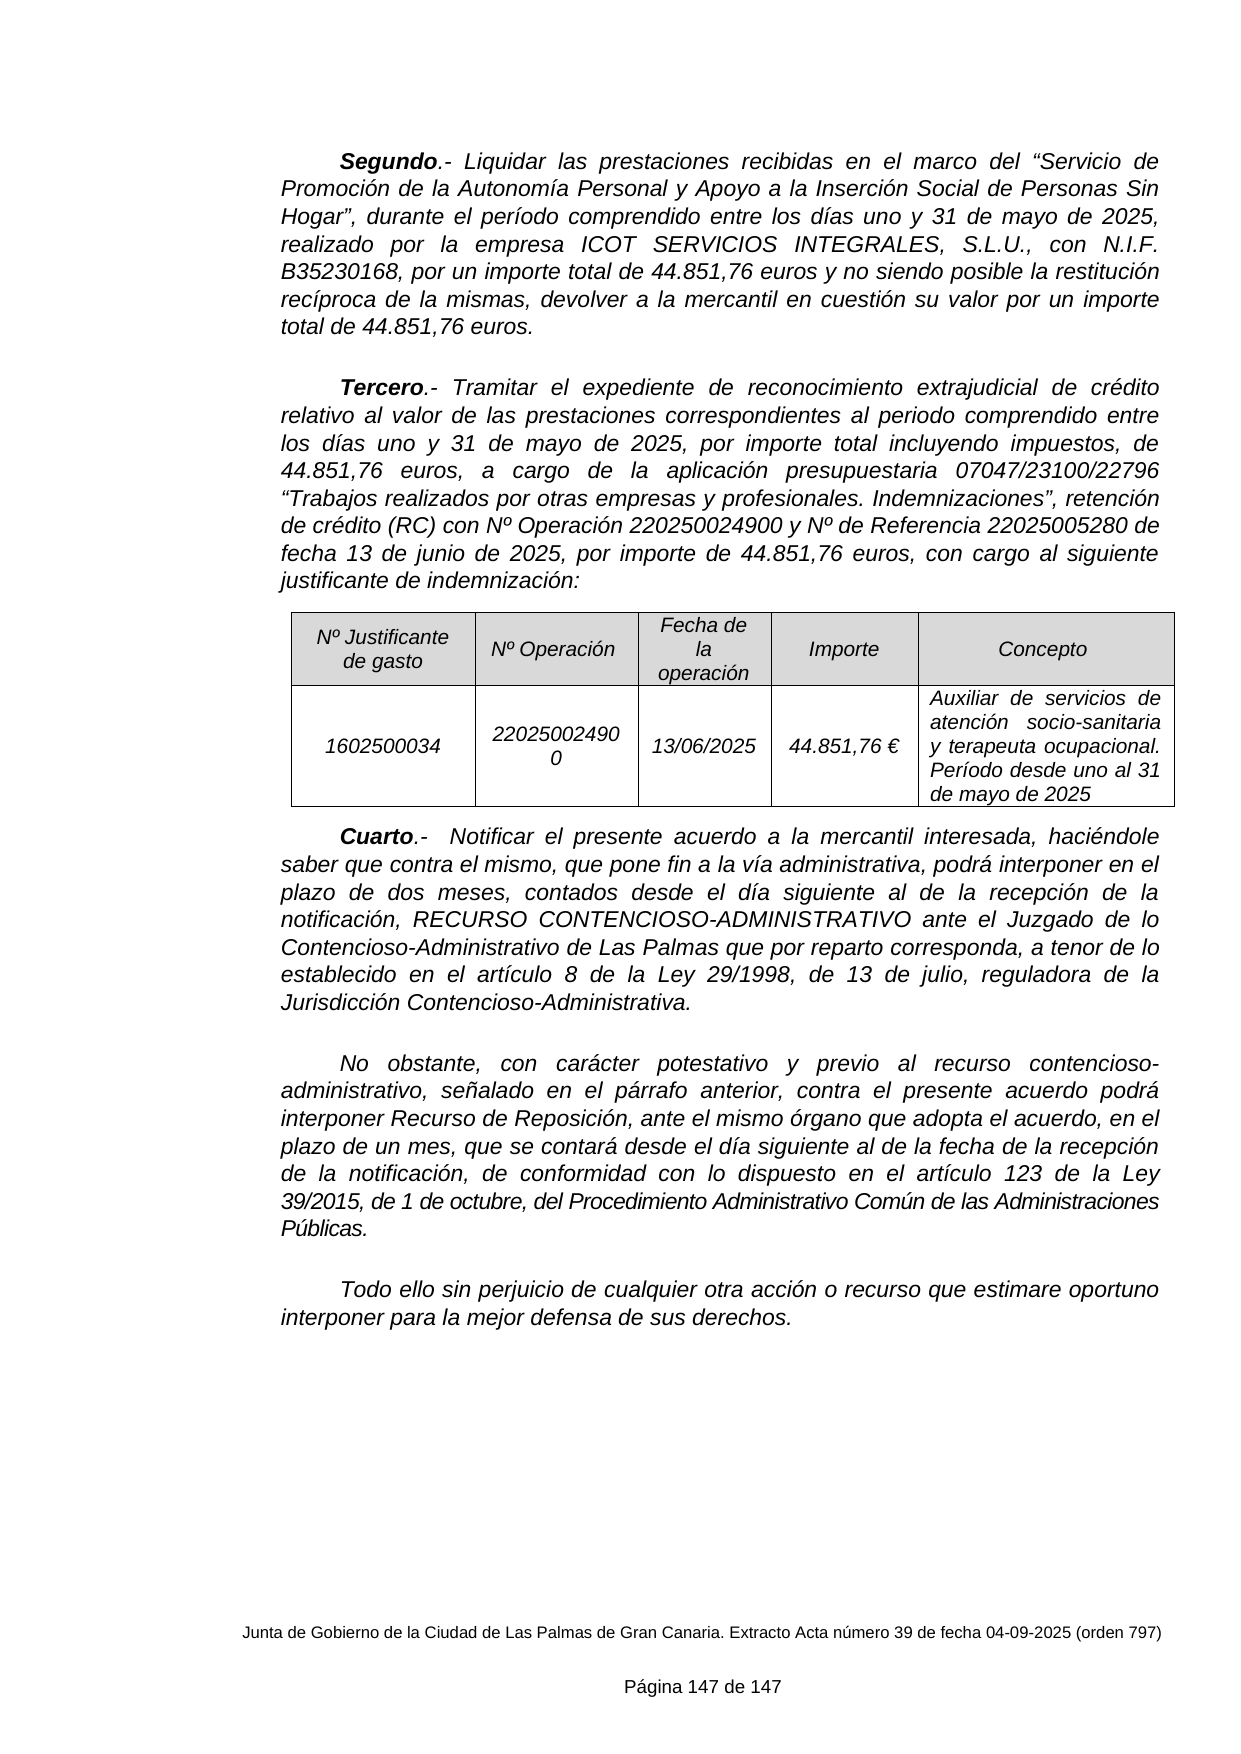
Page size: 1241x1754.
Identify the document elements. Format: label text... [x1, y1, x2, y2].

table_header Concepto [919, 613, 1174, 685]
table_cell 13/06/2025 [639, 686, 771, 806]
text No obstante, con carácter potestativo y previo al recurso contencioso-administrativo, señalado en el párrafo anterior, contra el presente acuerdo podrá interponer Recurso de Reposición, ante el mismo órgano que adopta el acuerdo, en el plazo de un mes, que se contará desde el día siguiente al de la fecha de la recepción de la notificación, de conformidad con lo dispuesto en el artículo 123 de la Ley 39/2015, de 1 de octubre, del Procedimiento Administrativo Común de las Administraciones Públicas. [281, 1050, 1162, 1242]
table_header Fecha de la operación [639, 613, 771, 685]
table_header Nº Justificante de gasto [292, 613, 475, 685]
table_cell 44.851,76 € [772, 686, 918, 806]
text Todo ello sin perjuicio de cualquier otra acción o recurso que estimare oportuno interponer para la mejor defensa de sus derechos. [281, 1276, 1162, 1330]
table_cell 1602500034 [292, 686, 475, 806]
table_cell Auxiliar de servicios de atención socio-sanitaria y terapeuta ocupacional. Período desde uno al 31 de mayo de 2025 [919, 686, 1174, 806]
table_cell 220250024900 [476, 686, 638, 806]
table_header Importe [772, 613, 918, 685]
text Tercero.- Tramitar el expediente de reconocimiento extrajudicial de crédito relativo al valor de las prestaciones correspondientes al periodo comprendido entre los días uno y 31 de mayo de 2025, por importe total incluyendo impuestos, de 44.851,76 euros, a cargo de la aplicación presupuestaria 07047/23100/22796 “Trabajos realizados por otras empresas y profesionales. Indemnizaciones”, retención de crédito (RC) con Nº Operación 220250024900 y Nº de Referencia 22025005280 de fecha 13 de junio de 2025, por importe de 44.851,76 euros, con cargo al siguiente justificante de indemnización: [281, 374, 1162, 594]
text Cuarto.- Notificar el presente acuerdo a la mercantil interesada, haciéndole saber que contra el mismo, que pone fin a la vía administrativa, podrá interponer en el plazo de dos meses, contados desde el día siguiente al de la recepción de la notificación, RECURSO CONTENCIOSO-ADMINISTRATIVO ante el Juzgado de lo Contencioso-Administrativo de Las Palmas que por reparto corresponda, a tenor de lo establecido en el artículo 8 de la Ley 29/1998, de 13 de julio, reguladora de la Jurisdicción Contencioso-Administrativa. [281, 823, 1162, 1015]
text Segundo.- Liquidar las prestaciones recibidas en el marco del “Servicio de Promoción de la Autonomía Personal y Apoyo a la Inserción Social de Personas Sin Hogar”, durante el período comprendido entre los días uno y 31 de mayo de 2025, realizado por la empresa ICOT SERVICIOS INTEGRALES, S.L.U., con N.I.F. B35230168, por un importe total de 44.851,76 euros y no siendo posible la restitución recíproca de la mismas, devolver a la mercantil en cuestión su valor por un importe total de 44.851,76 euros. [281, 148, 1162, 340]
table_header Nº Operación [476, 613, 638, 685]
